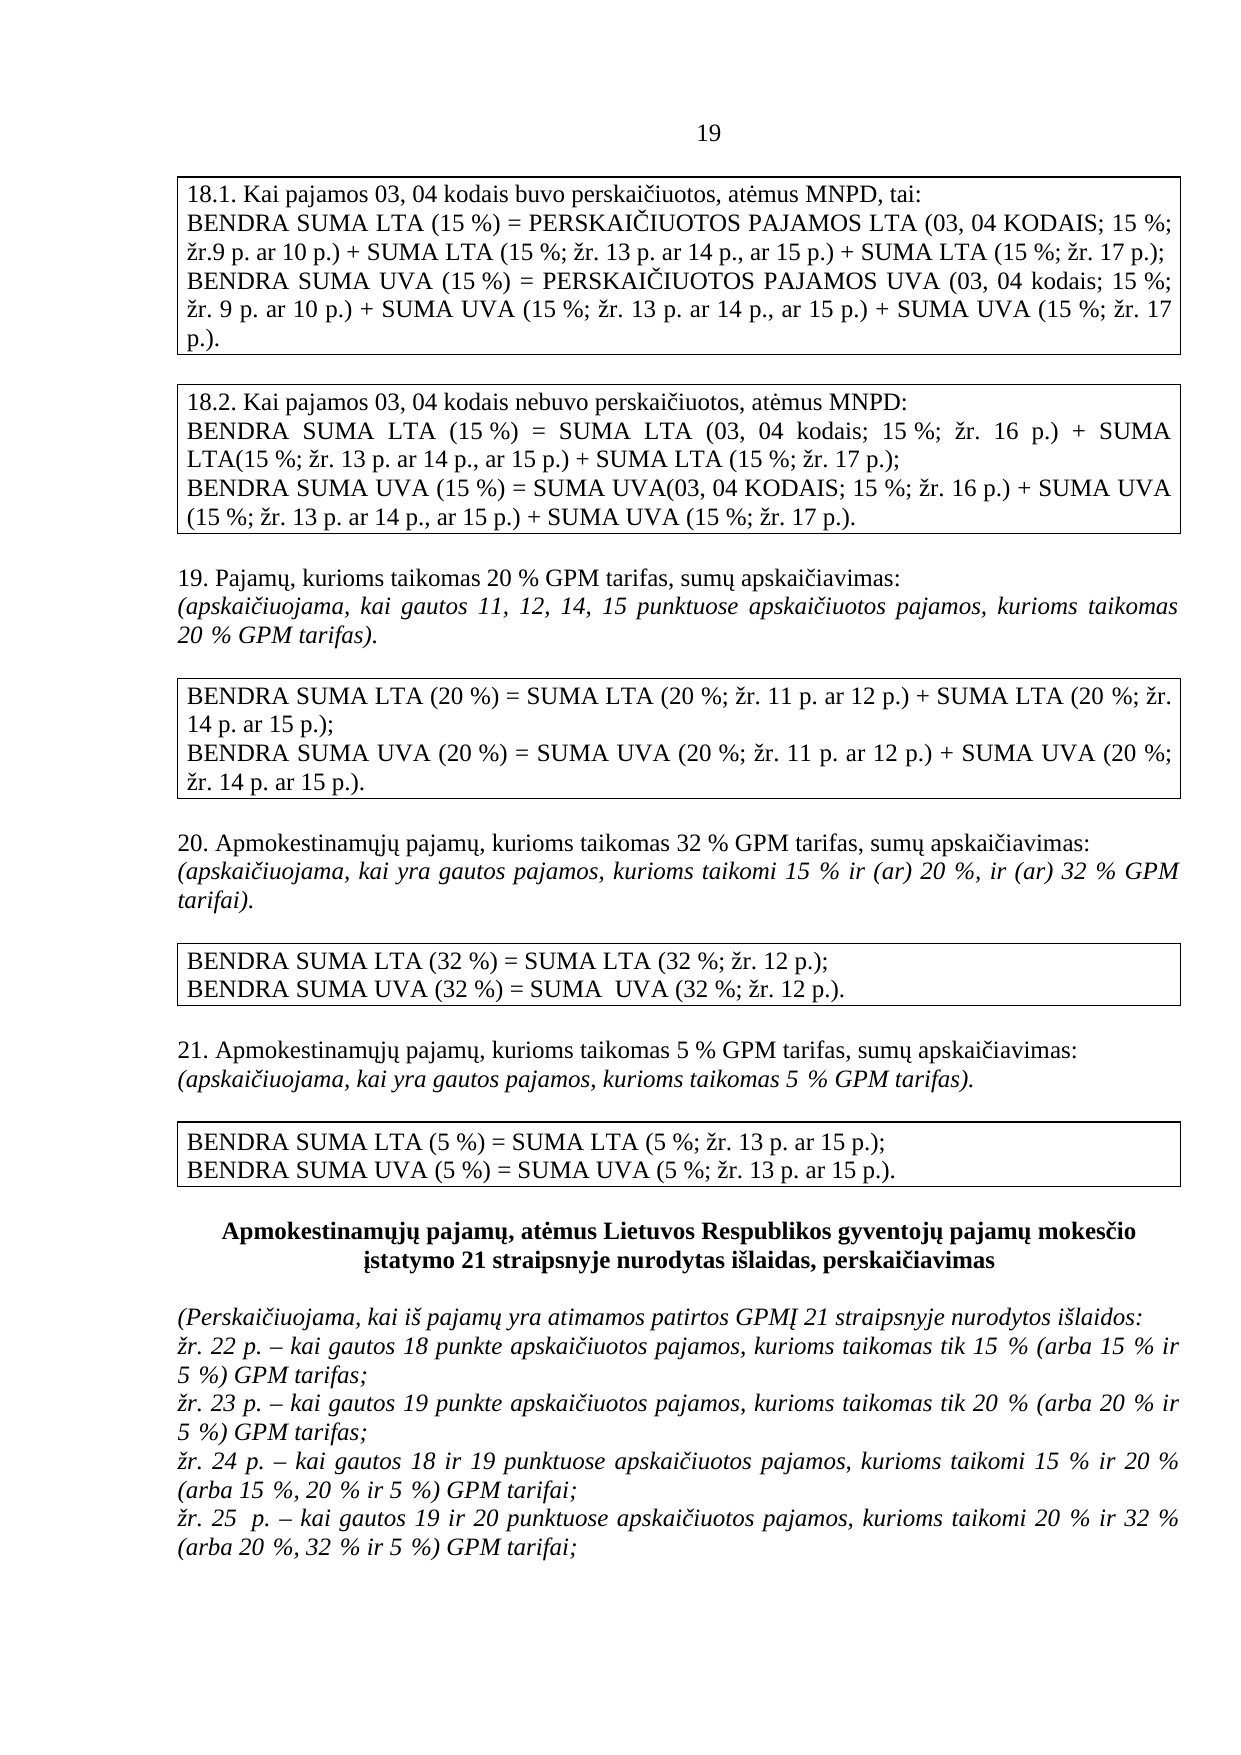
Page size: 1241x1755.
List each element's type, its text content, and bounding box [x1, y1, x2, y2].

text (apskaičiuojama, kai gautos 11, 12, 14, 15 punktuose apskaičiuotos pajamos, kurioms taikomas 20 % GPM tarifas). [177, 591, 1181, 649]
text (apskaičiuojama, kai yra gautos pajamos, kurioms taikomi 15 % ir (ar) 20 %, ir (ar) 32 % GPM tarifai). [177, 856, 1181, 914]
text BENDRA SUMA LTA (15 %) = PERSKAIČIUOTOS PAJAMOS LTA (03, 04 KODAIS; 15 %; žr.9 p. ar 10 p.) + SUMA LTA (15 %; žr. 13 p. ar 14 p., ar 15 p.) + SUMA LTA (15 %; žr. 17 p.); [178, 205, 1180, 263]
text BENDRA SUMA UVA (15 %) = SUMA UVA(03, 04 KODAIS; 15 %; žr. 16 p.) + SUMA UVA (15 %; žr. 13 p. ar 14 p., ar 15 p.) + SUMA UVA (15 %; žr. 17 p.). [178, 470, 1180, 533]
text 18.2. Kai pajamos 03, 04 kodais nebuvo perskaičiuotos, atėmus MNPD: [178, 385, 1180, 413]
text 19. Pajamų, kurioms taikomas 20 % GPM tarifas, sumų apskaičiavimas: [177, 563, 1181, 591]
text 21. Apmokestinamųjų pajamų, kurioms taikomas 5 % GPM tarifas, sumų apskaičiavimas: [177, 1035, 1181, 1064]
text BENDRA SUMA LTA (5 %) = SUMA LTA (5 %; žr. 13 p. ar 15 p.); [178, 1123, 1180, 1150]
text BENDRA SUMA UVA (20 %) = SUMA UVA (20 %; žr. 11 p. ar 12 p.) + SUMA UVA (20 %; žr. 14 p. ar 15 p.). [178, 735, 1180, 798]
text Apmokestinamųjų pajamų, atėmus Lietuvos Respublikos gyventojų pajamų mokesčio įstatymo 21 straipsnyje nurodytas išlaidas, perskaičiavimas [177, 1216, 1181, 1273]
text žr. 23 p. – kai gautos 19 punkte apskaičiuotos pajamos, kurioms taikomas tik 20 % (arba 20 % ir 5 %) GPM tarifas; [177, 1388, 1181, 1446]
text žr. 24 p. – kai gautos 18 ir 19 punktuose apskaičiuotos pajamos, kurioms taikomi 15 % ir 20 % (arba 15 %, 20 % ir 5 %) GPM tarifai; [177, 1446, 1181, 1503]
text 18.1. Kai pajamos 03, 04 kodais buvo perskaičiuotos, atėmus MNPD, tai: [178, 178, 1180, 205]
text BENDRA SUMA UVA (15 %) = PERSKAIČIUOTOS PAJAMOS UVA (03, 04 kodais; 15 %; žr. 9 p. ar 10 p.) + SUMA UVA (15 %; žr. 13 p. ar 14 p., ar 15 p.) + SUMA UVA (15 %; žr. 17 p.). [178, 263, 1180, 354]
text (apskaičiuojama, kai yra gautos pajamos, kurioms taikomas 5 % GPM tarifas). [177, 1064, 1181, 1093]
text BENDRA SUMA UVA (5 %) = SUMA UVA (5 %; žr. 13 p. ar 15 p.). [178, 1150, 1180, 1186]
text (Perskaičiuojama, kai iš pajamų yra atimamos patirtos GPMĮ 21 straipsnyje nurodytos išlaidos: [177, 1302, 1181, 1331]
text BENDRA SUMA LTA (32 %) = SUMA LTA (32 %; žr. 12 p.); [178, 944, 1180, 971]
text BENDRA SUMA LTA (20 %) = SUMA LTA (20 %; žr. 11 p. ar 12 p.) + SUMA LTA (20 %; žr. 14 p. ar 15 p.); [178, 679, 1180, 735]
text žr. 22 p. – kai gautos 18 punkte apskaičiuotos pajamos, kurioms taikomas tik 15 % (arba 15 % ir 5 %) GPM tarifas; [177, 1331, 1181, 1388]
text žr. 25 p. – kai gautos 19 ir 20 punktuose apskaičiuotos pajamos, kurioms taikomi 20 % ir 32 % (arba 20 %, 32 % ir 5 %) GPM tarifai; [177, 1503, 1181, 1561]
text BENDRA SUMA UVA (32 %) = SUMA UVA (32 %; žr. 12 p.). [178, 971, 1180, 1005]
text BENDRA SUMA LTA (15 %) = SUMA LTA (03, 04 kodais; 15 %; žr. 16 p.) + SUMA LTA(15 %; žr. 13 p. ar 14 p., ar 15 p.) + SUMA LTA (15 %; žr. 17 p.); [178, 413, 1180, 470]
text 20. Apmokestinamųjų pajamų, kurioms taikomas 32 % GPM tarifas, sumų apskaičiavimas: [177, 828, 1181, 856]
